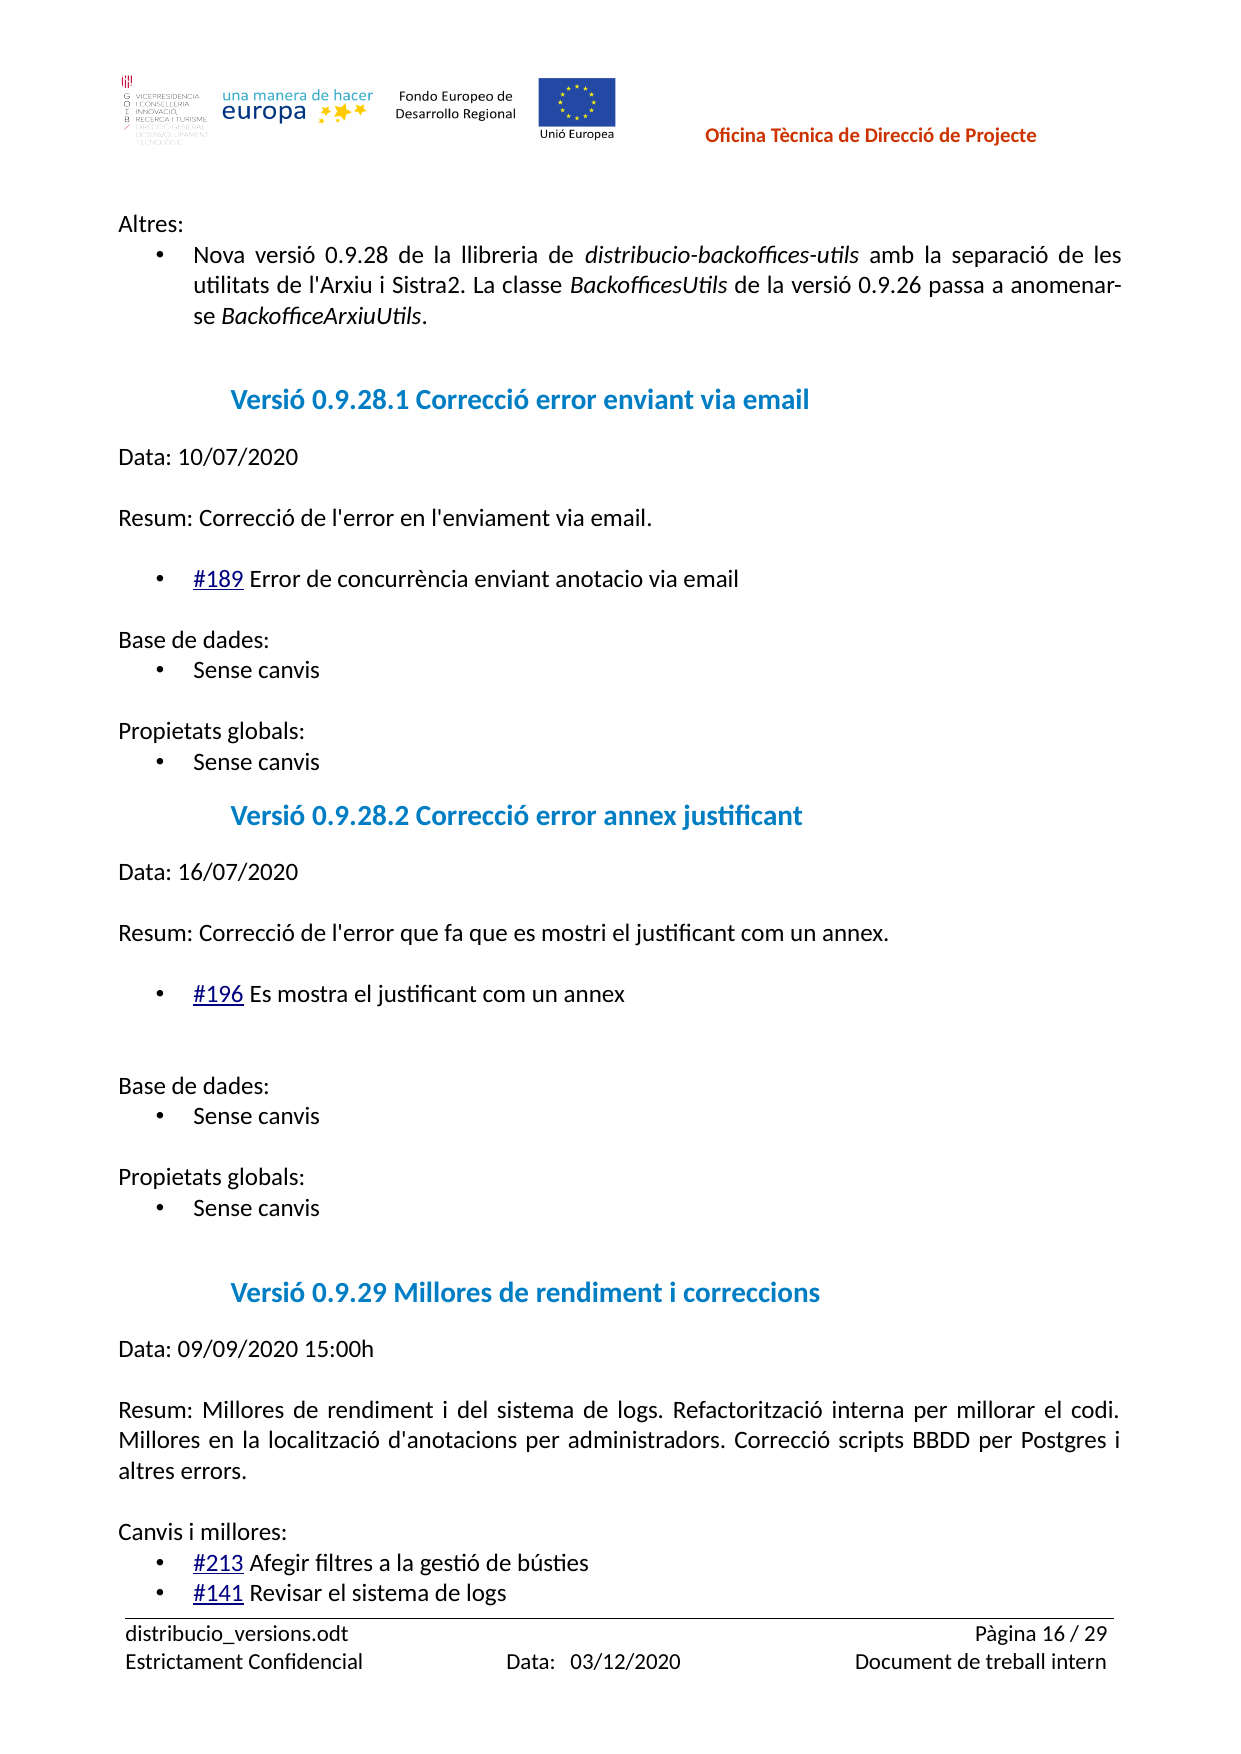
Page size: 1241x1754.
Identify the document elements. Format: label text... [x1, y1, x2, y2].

list Sense canvis [156, 654, 1122, 685]
list Nova versió 0.9.28 de la llibreria de distribucio-backoffices-utils amb la separació de les utilitats de l'Arxiu i Sistra2. La classe BackofficesUtils de la versió 0.9.26 passa a anomenar-se BackofficeArxiuUtils. [156, 239, 1122, 330]
text Propietats globals: [118, 1162, 1122, 1192]
list #141 Revisar el sistema de logs [156, 1577, 1122, 1608]
list Sense canvis [156, 1101, 1122, 1131]
text Data: 10/07/2020 [118, 441, 1122, 471]
text Altres: [118, 208, 1122, 239]
text Resum: Correcció de l'error en l'enviament via email. [118, 502, 1122, 532]
text Data: 16/07/2020 [118, 856, 1122, 887]
subtitle Versió 0.9.28.2 Correcció error annex justificant [153, 797, 1122, 833]
list Sense canvis [156, 1192, 1122, 1223]
picture [118, 73, 213, 147]
list Sense canvis [156, 746, 1122, 776]
subtitle Versió 0.9.29 Millores de rendiment i correccions [153, 1274, 1122, 1309]
text Resum: Correcció de l'error que fa que es mostri el justificant com un annex. [118, 917, 1122, 948]
text Propietats globals: [118, 715, 1122, 746]
text Base de dades: [118, 624, 1122, 654]
picture [219, 73, 621, 147]
subtitle Versió 0.9.28.1 Correcció error enviant via email [153, 381, 1122, 417]
text Canvis i millores: [118, 1516, 1122, 1547]
list #196 Es mostra el justificant com un annex [156, 978, 1122, 1009]
list #213 Afegir filtres a la gestió de bústies [156, 1547, 1122, 1577]
text Resum: Millores de rendiment i del sistema de logs. Refactorització interna per millorar el codi. Millores en la localització d'anotacions per administradors. Correcció scripts BBDD per Postgres i altres errors. [118, 1394, 1122, 1486]
list #189 Error de concurrència enviant anotacio via email [156, 563, 1122, 593]
text Data: 09/09/2020 15:00h [118, 1333, 1122, 1363]
text Base de dades: [118, 1070, 1122, 1101]
